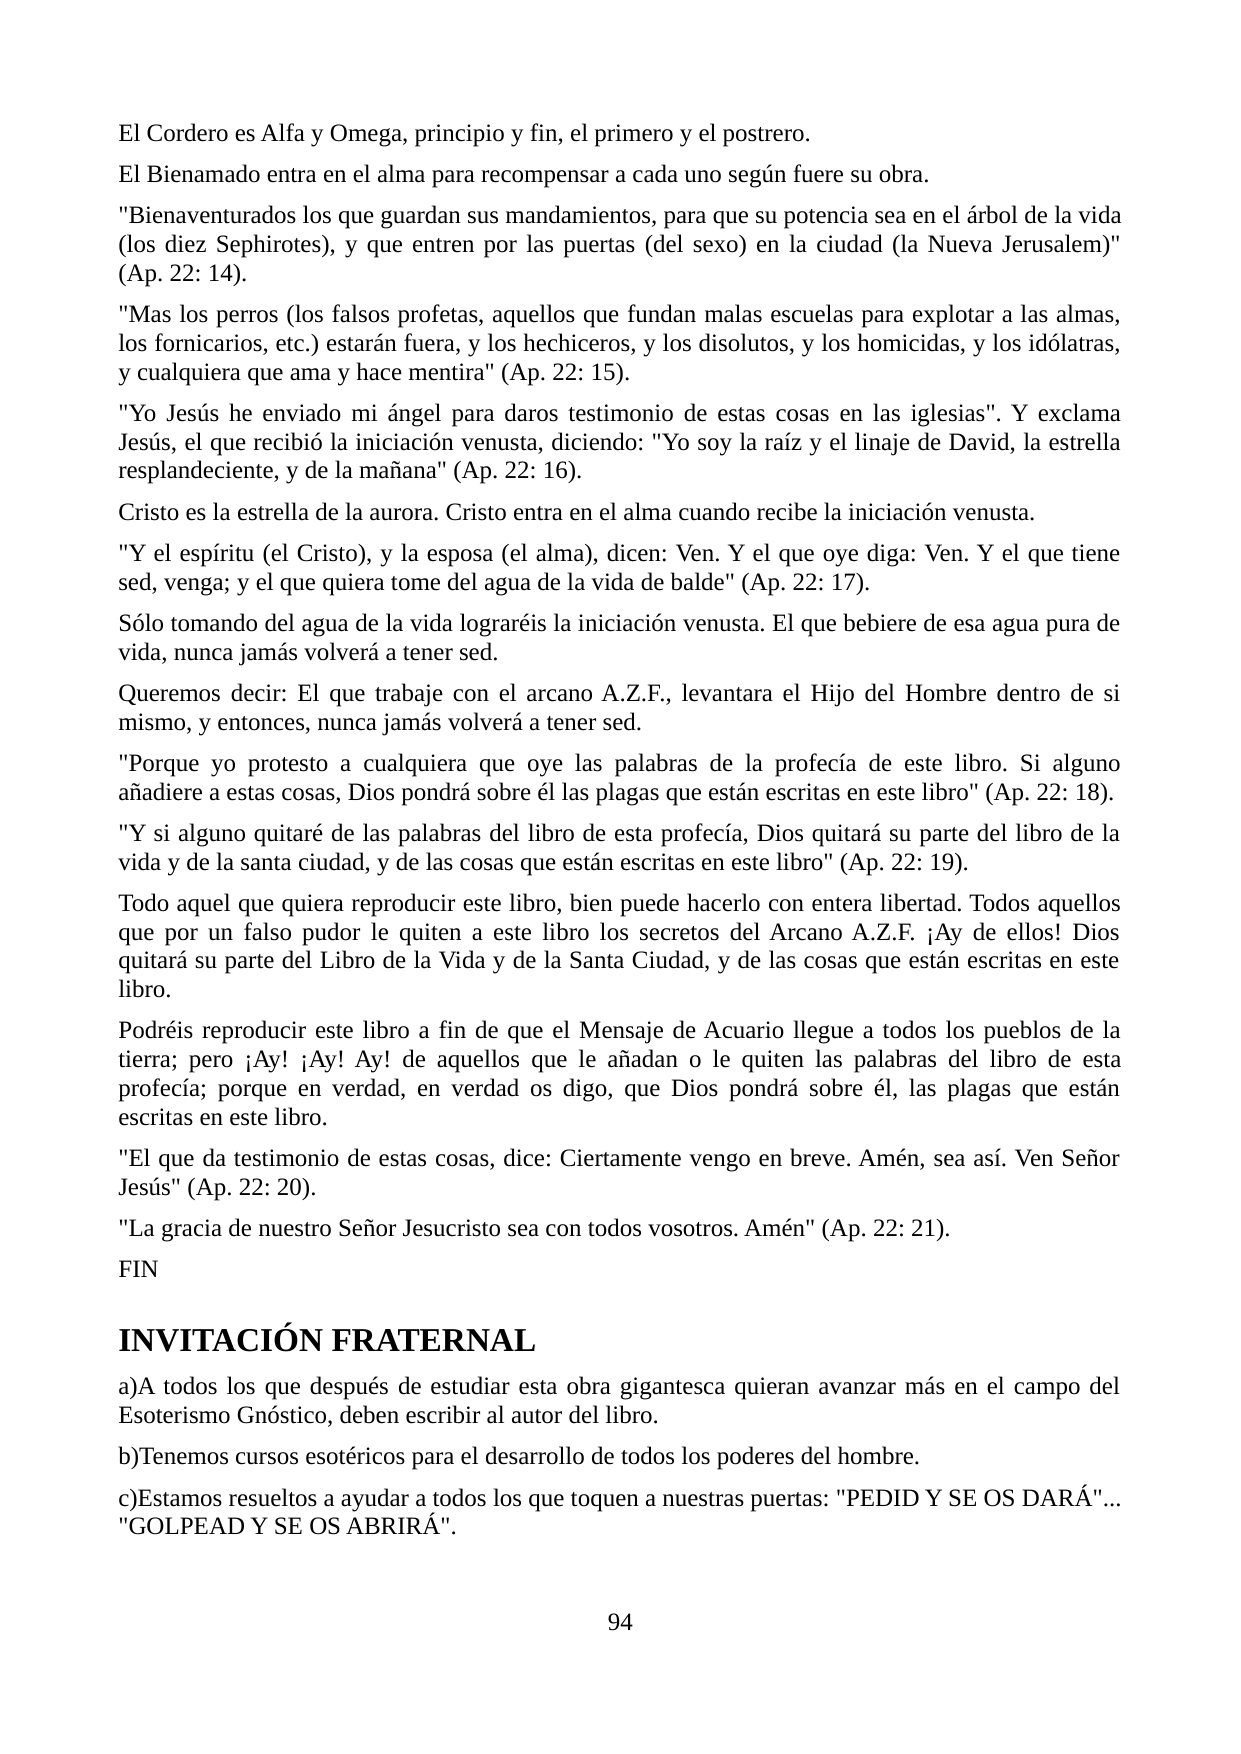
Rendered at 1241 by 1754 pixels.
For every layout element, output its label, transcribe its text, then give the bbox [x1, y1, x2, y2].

text Sólo tomando del agua de la vida lograréis la iniciación venusta. El que bebiere de esa agua pura de vida, nunca jamás volverá a tener sed. [118, 608, 1122, 666]
text El Bienamado entra en el alma para recompensar a cada uno según fuere su obra. [118, 159, 1122, 188]
text "Mas los perros (los falsos profetas, aquellos que fundan malas escuelas para explotar a las almas, los fornicarios, etc.) estarán fuera, y los hechiceros, y los disolutos, y los homicidas, y los idólatras, y cualquiera que ama y hace mentira" (Ap. 22: 15). [118, 299, 1122, 386]
text "Bienaventurados los que guardan sus mandamientos, para que su potencia sea en el árbol de la vida (los diez Sephirotes), y que entren por las puertas (del sexo) en la ciudad (la Nueva Jerusalem)" (Ap. 22: 14). [118, 201, 1122, 287]
text Todo aquel que quiera reproducir este libro, bien puede hacerlo con entera libertad. Todos aquellos que por un falso pudor le quiten a este libro los secretos del Arcano A.Z.F. ¡Ay de ellos! Dios quitará su parte del Libro de la Vida y de la Santa Ciudad, y de las cosas que están escritas en este libro. [118, 888, 1122, 1003]
text "Y el espíritu (el Cristo), y la esposa (el alma), dicen: Ven. Y el que oye diga: Ven. Y el que tiene sed, venga; y el que quiera tome del agua de la vida de balde" (Ap. 22: 17). [118, 538, 1122, 596]
text Queremos decir: El que trabaje con el arcano A.Z.F., levantara el Hijo del Hombre dentro de si mismo, y entonces, nunca jamás volverá a tener sed. [118, 678, 1122, 736]
text Podréis reproducir este libro a fin de que el Mensaje de Acuario llegue a todos los pueblos de la tierra; pero ¡Ay! ¡Ay! Ay! de aquellos que le añadan o le quiten las palabras del libro de esta profecía; porque en verdad, en verdad os digo, que Dios pondrá sobre él, las plagas que están escritas en este libro. [118, 1016, 1122, 1131]
subtitle INVITACIÓN FRATERNAL [118, 1321, 1122, 1359]
text Cristo es la estrella de la aurora. Cristo entra en el alma cuando recibe la iniciación venusta. [118, 497, 1122, 526]
text "La gracia de nuestro Señor Jesucristo sea con todos vosotros. Amén" (Ap. 22: 21). [118, 1213, 1122, 1242]
text "El que da testimonio de estas cosas, dice: Ciertamente vengo en breve. Amén, sea así. Ven Señor Jesús" (Ap. 22: 20). [118, 1143, 1122, 1201]
text c)Estamos resueltos a ayudar a todos los que toquen a nuestras puertas: "PEDID Y SE OS DARÁ"... "GOLPEAD Y SE OS ABRIRÁ". [118, 1483, 1122, 1540]
text FIN [118, 1254, 1122, 1283]
text "Yo Jesús he enviado mi ángel para daros testimonio de estas cosas en las iglesias". Y exclama Jesús, el que recibió la iniciación venusta, diciendo: "Yo soy la raíz y el linaje de David, la estrella resplandeciente, y de la mañana" (Ap. 22: 16). [118, 398, 1122, 484]
text "Y si alguno quitaré de las palabras del libro de esta profecía, Dios quitará su parte del libro de la vida y de la santa ciudad, y de las cosas que están escritas en este libro" (Ap. 22: 19). [118, 818, 1122, 876]
text a)A todos los que después de estudiar esta obra gigantesca quieran avanzar más en el campo del Esoterismo Gnóstico, deben escribir al autor del libro. [118, 1371, 1122, 1429]
text "Porque yo protesto a cualquiera que oye las palabras de la profecía de este libro. Si alguno añadiere a estas cosas, Dios pondrá sobre él las plagas que están escritas en este libro" (Ap. 22: 18). [118, 748, 1122, 806]
text b)Tenemos cursos esotéricos para el desarrollo de todos los poderes del hombre. [118, 1441, 1122, 1470]
text El Cordero es Alfa y Omega, principio y fin, el primero y el postrero. [118, 118, 1122, 147]
